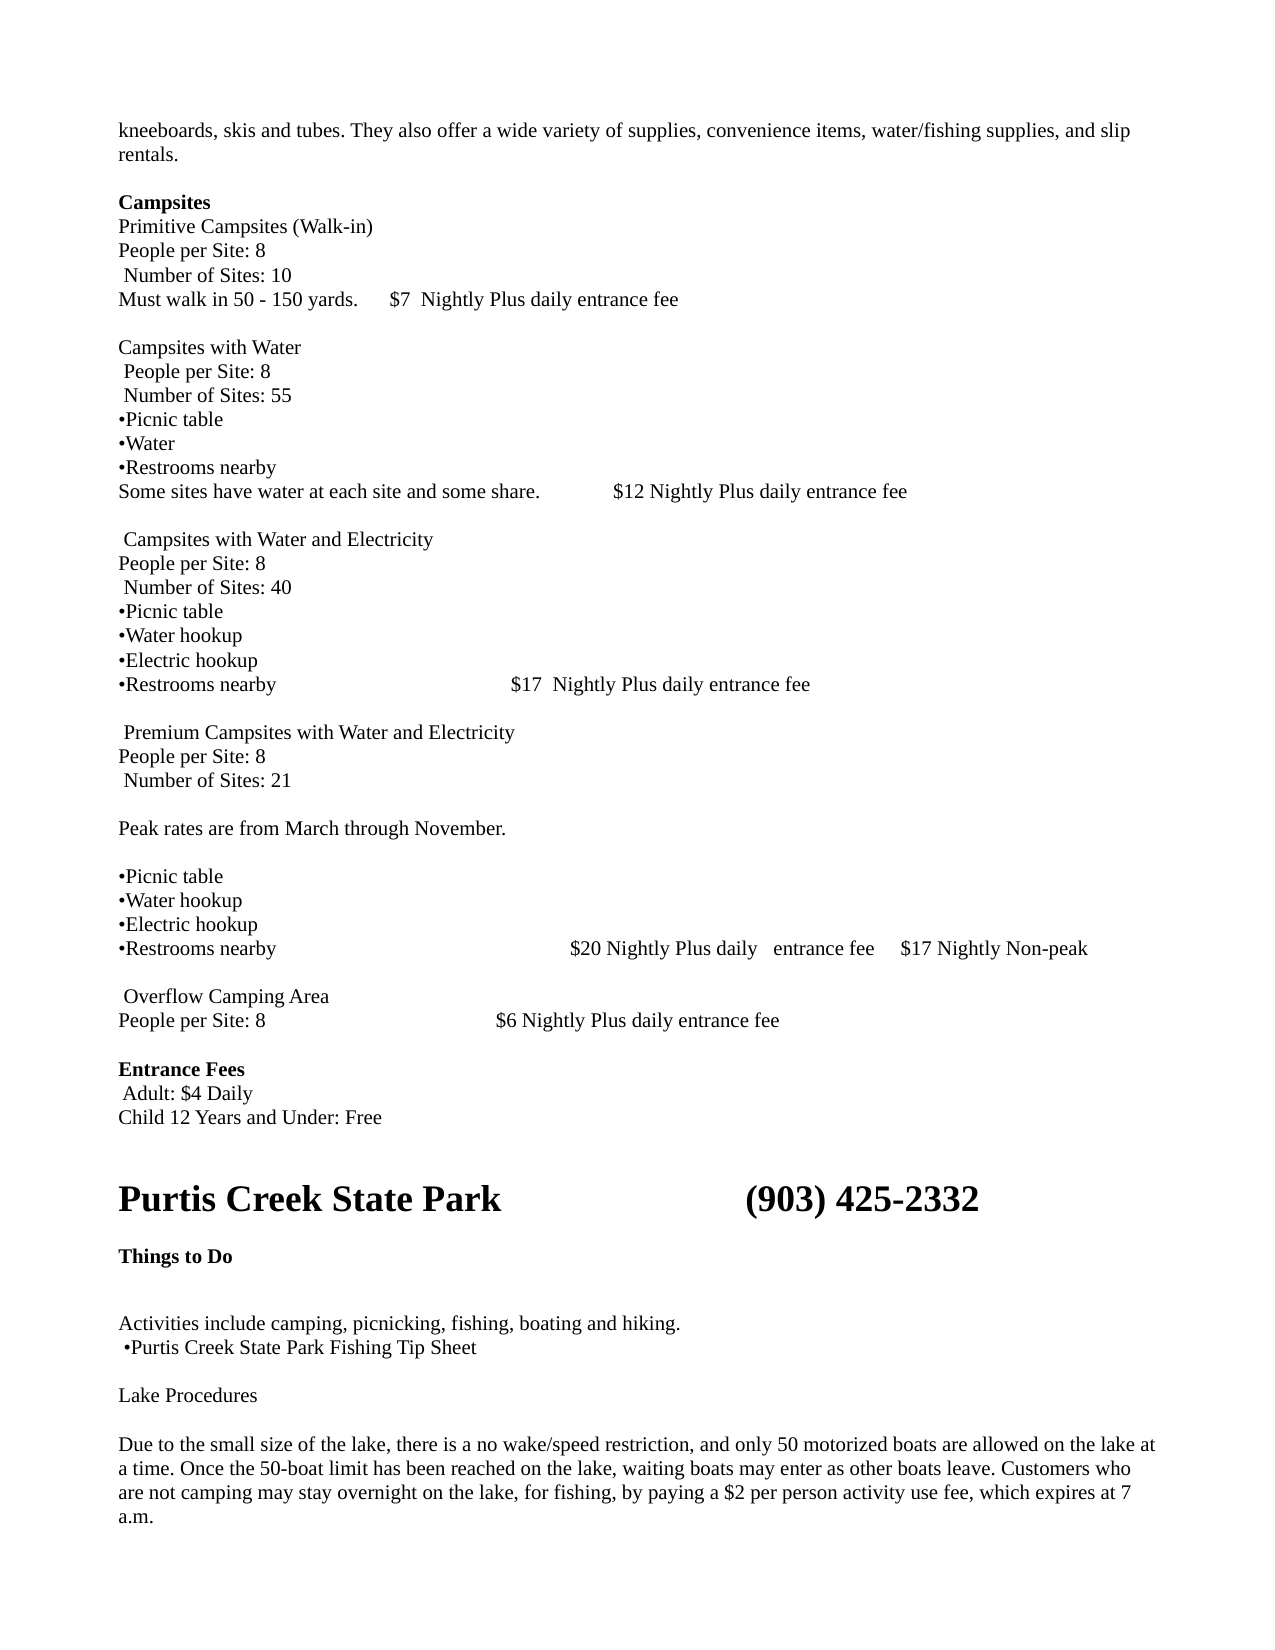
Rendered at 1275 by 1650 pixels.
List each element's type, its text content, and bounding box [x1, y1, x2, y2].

text Lake Procedures [118, 1383, 1157, 1407]
text People per Site: 8 $6 Nightly Plus daily entrance fee [118, 1008, 1157, 1032]
text •Picnic table [118, 864, 1157, 888]
text Adult: $4 Daily [118, 1081, 1157, 1105]
text Primitive Campsites (Walk-in) [118, 214, 1157, 238]
text •Restrooms nearby $20 Nightly Plus daily entrance fee $17 Nightly Non-peak [118, 936, 1157, 960]
text Number of Sites: 40 [118, 575, 1157, 599]
text Campsites [118, 190, 1157, 214]
text People per Site: 8 [118, 238, 1157, 262]
text Child 12 Years and Under: Free [118, 1105, 1157, 1129]
text •Picnic table [118, 599, 1157, 623]
text Number of Sites: 10 [118, 262, 1157, 287]
text Campsites with Water [118, 335, 1157, 359]
text People per Site: 8 [118, 551, 1157, 575]
text Number of Sites: 21 [118, 768, 1157, 792]
text People per Site: 8 [118, 359, 1157, 383]
text Campsites with Water and Electricity [118, 527, 1157, 551]
text •Purtis Creek State Park Fishing Tip Sheet [118, 1335, 1157, 1359]
text Due to the small size of the lake, there is a no wake/speed restriction, and only 50 motorized boats are allowed on the lake at a time. Once the 50-boat limit has been reached on the lake, waiting boats may enter as other boats leave. Customers who are not camping may stay overnight on the lake, for fishing, by paying a $2 per person activity use fee, which expires at 7 a.m. [118, 1432, 1157, 1528]
text Premium Campsites with Water and Electricity [118, 720, 1157, 744]
text •Restrooms nearby [118, 455, 1157, 479]
text •Water hookup [118, 888, 1157, 912]
text •Picnic table [118, 407, 1157, 431]
text Things to Do [118, 1244, 1157, 1268]
text Purtis Creek State Park (903) 425-2332 [118, 1177, 1157, 1220]
text Must walk in 50 - 150 yards. $7 Nightly Plus daily entrance fee [118, 287, 1157, 311]
text People per Site: 8 [118, 744, 1157, 768]
text •Restrooms nearby $17 Nightly Plus daily entrance fee [118, 672, 1157, 696]
text •Water hookup [118, 623, 1157, 647]
text •Water [118, 431, 1157, 455]
text kneeboards, skis and tubes. They also offer a wide variety of supplies, convenience items, water/fishing supplies, and slip rentals. [118, 118, 1157, 166]
text Some sites have water at each site and some share. $12 Nightly Plus daily entrance fee [118, 479, 1157, 503]
text •Electric hookup [118, 647, 1157, 672]
text Overflow Camping Area [118, 984, 1157, 1008]
text Peak rates are from March through November. [118, 816, 1157, 840]
text •Electric hookup [118, 912, 1157, 936]
text Entrance Fees [118, 1057, 1157, 1081]
text Number of Sites: 55 [118, 383, 1157, 407]
text Activities include camping, picnicking, fishing, boating and hiking. [118, 1311, 1157, 1335]
